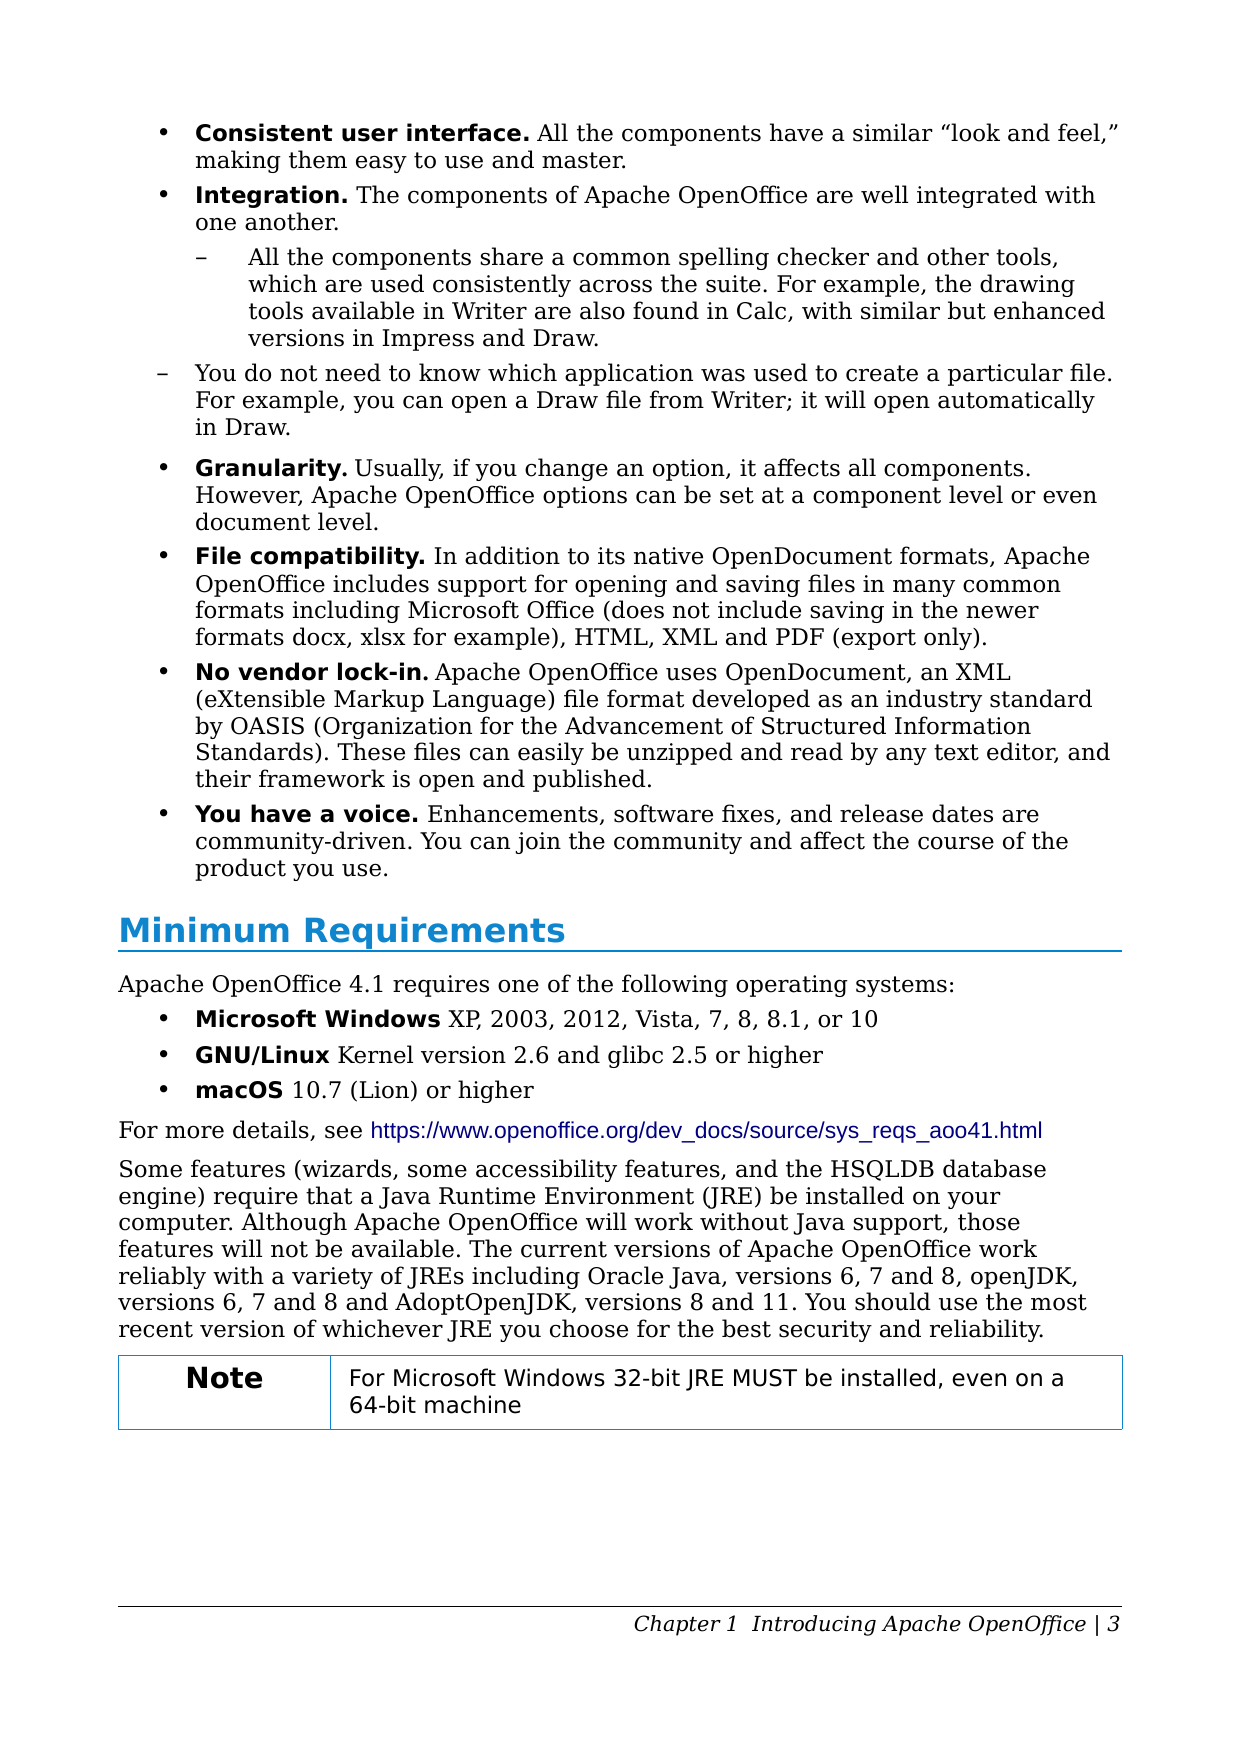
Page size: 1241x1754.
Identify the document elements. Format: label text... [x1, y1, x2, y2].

list Granularity. Usually, if you change an option, it affects all components. However, Apache OpenOffice options can be set at a component level or even document level. [156, 453, 1122, 535]
list GNU/Linux Kernel version 2.6 and glibc 2.5 or higher [156, 1040, 1122, 1069]
table_header For Microsoft Windows 32-bit JRE MUST be installed, even on a 64-bit machine [331, 1356, 1122, 1429]
list macOS 10.7 (Lion) or higher [156, 1075, 1122, 1104]
text For more details, see https://www.openoffice.org/dev_docs/source/sys_reqs_aoo41.html [118, 1117, 1122, 1144]
list All the components share a common spelling checker and other tools, which are used consistently across the suite. For example, the drawing tools available in Writer are also found in Calc, with similar but enhanced versions in Impress and Draw. [195, 242, 1122, 352]
table_header Note [119, 1356, 330, 1429]
list Integration. The components of Apache OpenOffice are well integrated with one another. [156, 180, 1122, 236]
list Apache OpenOffice 4.1 requires one of the following operating systems: [118, 971, 1122, 998]
list Microsoft Windows XP, 2003, 2012, Vista, 7, 8, 8.1, or 10 [156, 1004, 1122, 1034]
list You do not need to know which application was used to create a particular file. For example, you can open a Draw file from Writer; it will open automatically in Draw. [156, 358, 1122, 440]
list You have a voice. Enhancements, software fixes, and release dates are community-driven. You can join the community and affect the course of the product you use. [156, 799, 1122, 882]
list Consistent user interface. All the components have a similar “look and feel,” making them easy to use and master. [156, 118, 1122, 174]
subtitle Minimum Requirements [118, 912, 1122, 950]
list No vendor lock-in. Apache OpenOffice uses OpenDocument, an XML (eXtensible Markup Language) file format developed as an industry standard by OASIS (Organization for the Advancement of Structured Information Standards). These files can easily be unzipped and read by any text editor, and their framework is open and published. [156, 657, 1122, 793]
text Some features (wizards, some accessibility features, and the HSQLDB database engine) require that a Java Runtime Environment (JRE) be installed on your computer. Although Apache OpenOffice will work without Java support, those features will not be available. The current versions of Apache OpenOffice work reliably with a variety of JREs including Oracle Java, versions 6, 7 and 8, openJDK, versions 6, 7 and 8 and AdoptOpenJDK, versions 8 and 11. You should use the most recent version of whichever JRE you choose for the best security and reliability. [118, 1156, 1122, 1343]
list File compatibility. In addition to its native OpenDocument formats, Apache OpenOffice includes support for opening and saving files in many common formats including Microsoft Office (does not include saving in the newer formats docx, xlsx for example), HTML, XML and PDF (export only). [156, 542, 1122, 651]
